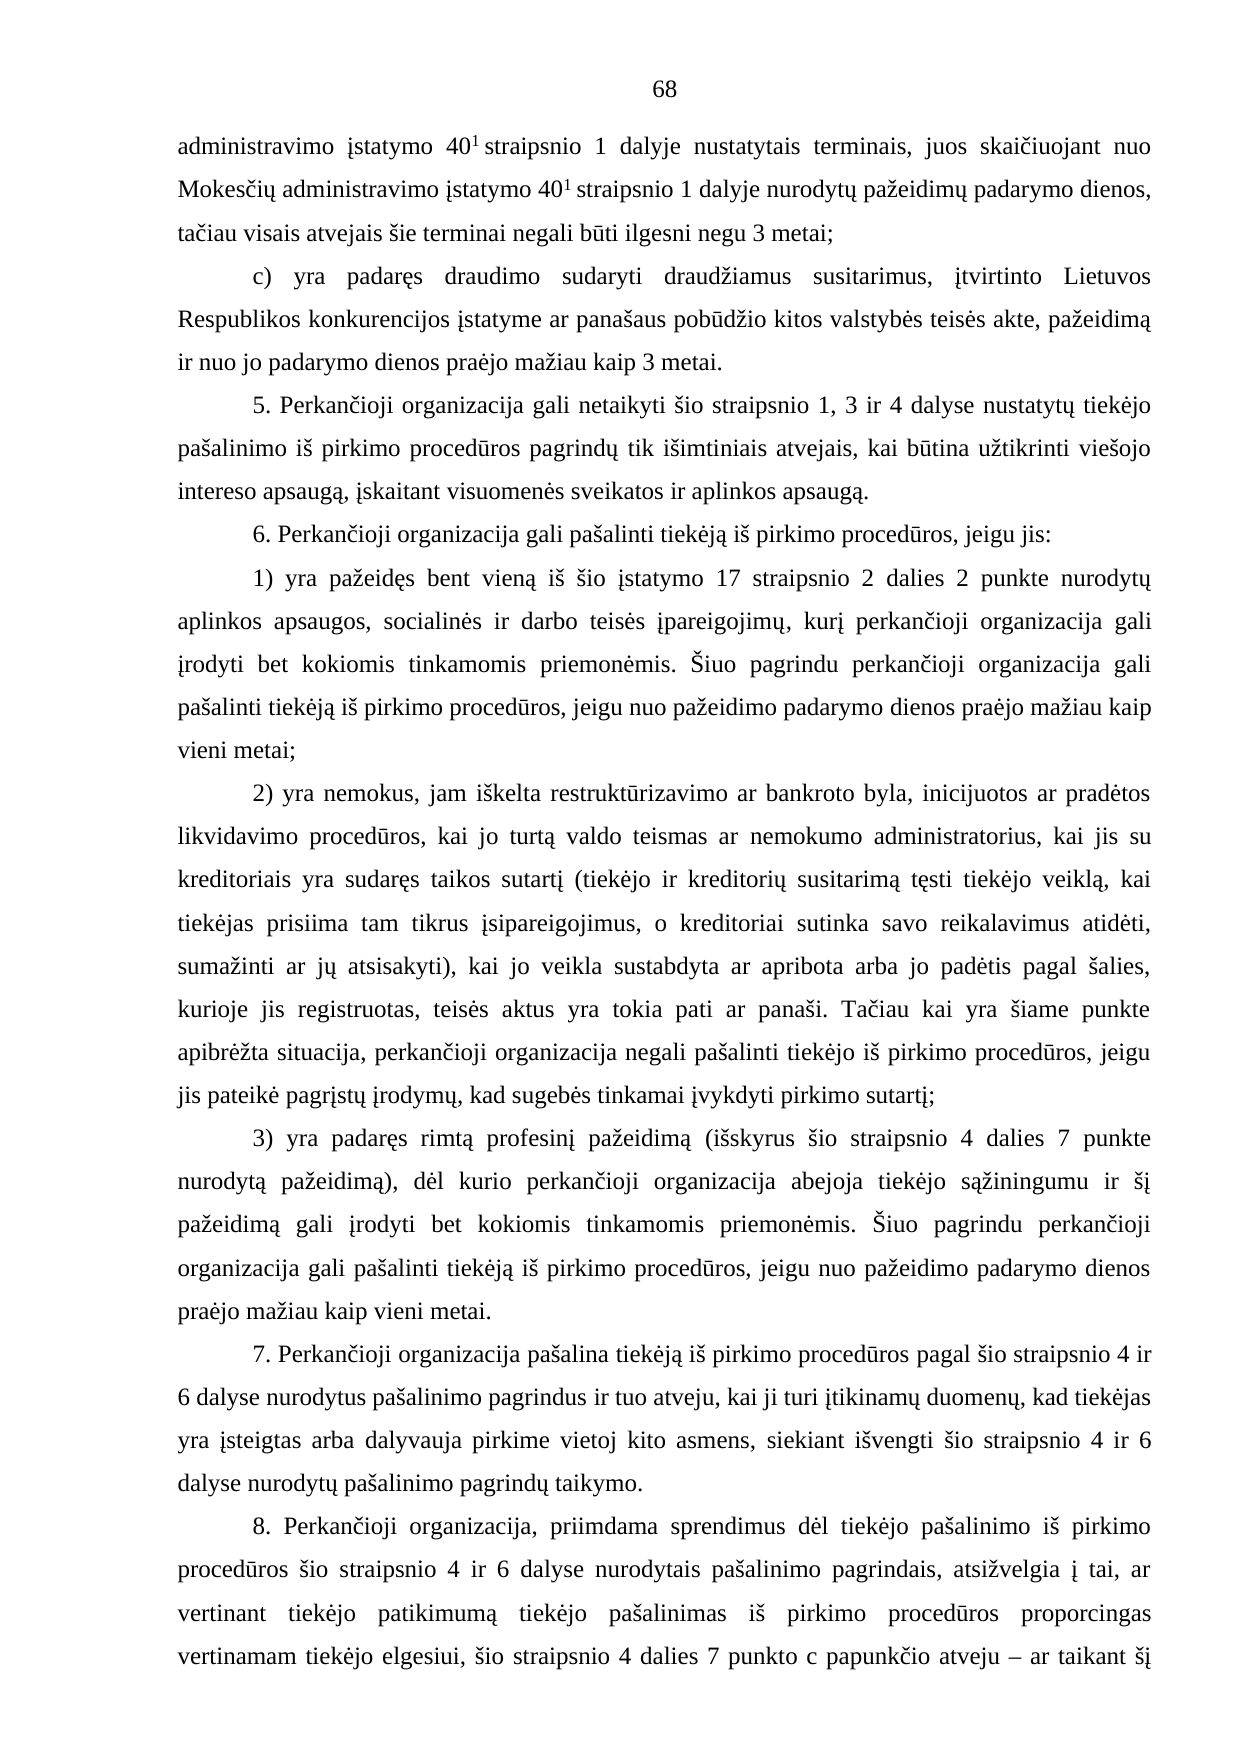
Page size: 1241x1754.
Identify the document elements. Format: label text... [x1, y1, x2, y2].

text administravimo įstatymo 401 straipsnio 1 dalyje nustatytais terminais, juos skaičiuojant nuo Mokesčių administravimo įstatymo 401 straipsnio 1 dalyje nurodytų pažeidimų padarymo dienos, tačiau visais atvejais šie terminai negali būti ilgesni negu 3 metai; [177, 131, 1152, 246]
text 1) yra pažeidęs bent vieną iš šio įstatymo 17 straipsnio 2 dalies 2 punkte nurodytų aplinkos apsaugos, socialinės ir darbo teisės įpareigojimų, kurį perkančioji organizacija gali įrodyti bet kokiomis tinkamomis priemonėmis. Šiuo pagrindu perkančioji organizacija gali pašalinti tiekėją iš pirkimo procedūros, jeigu nuo pažeidimo padarymo dienos praėjo mažiau kaip vieni metai; [177, 563, 1152, 764]
text 8. Perkančioji organizacija, priimdama sprendimus dėl tiekėjo pašalinimo iš pirkimo procedūros šio straipsnio 4 ir 6 dalyse nurodytais pašalinimo pagrindais, atsižvelgia į tai, ar vertinant tiekėjo patikimumą tiekėjo pašalinimas iš pirkimo procedūros proporcingas vertinamam tiekėjo elgesiui, šio straipsnio 4 dalies 7 punkto c papunkčio atveju – ar taikant šį [177, 1511, 1152, 1669]
text 6. Perkančioji organizacija gali pašalinti tiekėją iš pirkimo procedūros, jeigu jis: [177, 519, 1152, 548]
text 7. Perkančioji organizacija pašalina tiekėją iš pirkimo procedūros pagal šio straipsnio 4 ir 6 dalyse nurodytus pašalinimo pagrindus ir tuo atveju, kai ji turi įtikinamų duomenų, kad tiekėjas yra įsteigtas arba dalyvauja pirkime vietoj kito asmens, siekiant išvengti šio straipsnio 4 ir 6 dalyse nurodytų pašalinimo pagrindų taikymo. [177, 1339, 1152, 1497]
text 5. Perkančioji organizacija gali netaikyti šio straipsnio 1, 3 ir 4 dalyse nustatytų tiekėjo pašalinimo iš pirkimo procedūros pagrindų tik išimtiniais atvejais, kai būtina užtikrinti viešojo intereso apsaugą, įskaitant visuomenės sveikatos ir aplinkos apsaugą. [177, 390, 1152, 505]
text 2) yra nemokus, jam iškelta restruktūrizavimo ar bankroto byla, inicijuotos ar pradėtos likvidavimo procedūros, kai jo turtą valdo teismas ar nemokumo administratorius, kai jis su kreditoriais yra sudaręs taikos sutartį (tiekėjo ir kreditorių susitarimą tęsti tiekėjo veiklą, kai tiekėjas prisiima tam tikrus įsipareigojimus, o kreditoriai sutinka savo reikalavimus atidėti, sumažinti ar jų atsisakyti), kai jo veikla sustabdyta ar apribota arba jo padėtis pagal šalies, kurioje jis registruotas, teisės aktus yra tokia pati ar panaši. Tačiau kai yra šiame punkte apibrėžta situacija, perkančioji organizacija negali pašalinti tiekėjo iš pirkimo procedūros, jeigu jis pateikė pagrįstų įrodymų, kad sugebės tinkamai įvykdyti pirkimo sutartį; [177, 778, 1152, 1109]
text 3) yra padaręs rimtą profesinį pažeidimą (išskyrus šio straipsnio 4 dalies 7 punkte nurodytą pažeidimą), dėl kurio perkančioji organizacija abejoja tiekėjo sąžiningumu ir šį pažeidimą gali įrodyti bet kokiomis tinkamomis priemonėmis. Šiuo pagrindu perkančioji organizacija gali pašalinti tiekėją iš pirkimo procedūros, jeigu nuo pažeidimo padarymo dienos praėjo mažiau kaip vieni metai. [177, 1123, 1152, 1324]
text c) yra padaręs draudimo sudaryti draudžiamus susitarimus, įtvirtinto Lietuvos Respublikos konkurencijos įstatyme ar panašaus pobūdžio kitos valstybės teisės akte, pažeidimą ir nuo jo padarymo dienos praėjo mažiau kaip 3 metai. [177, 261, 1152, 376]
